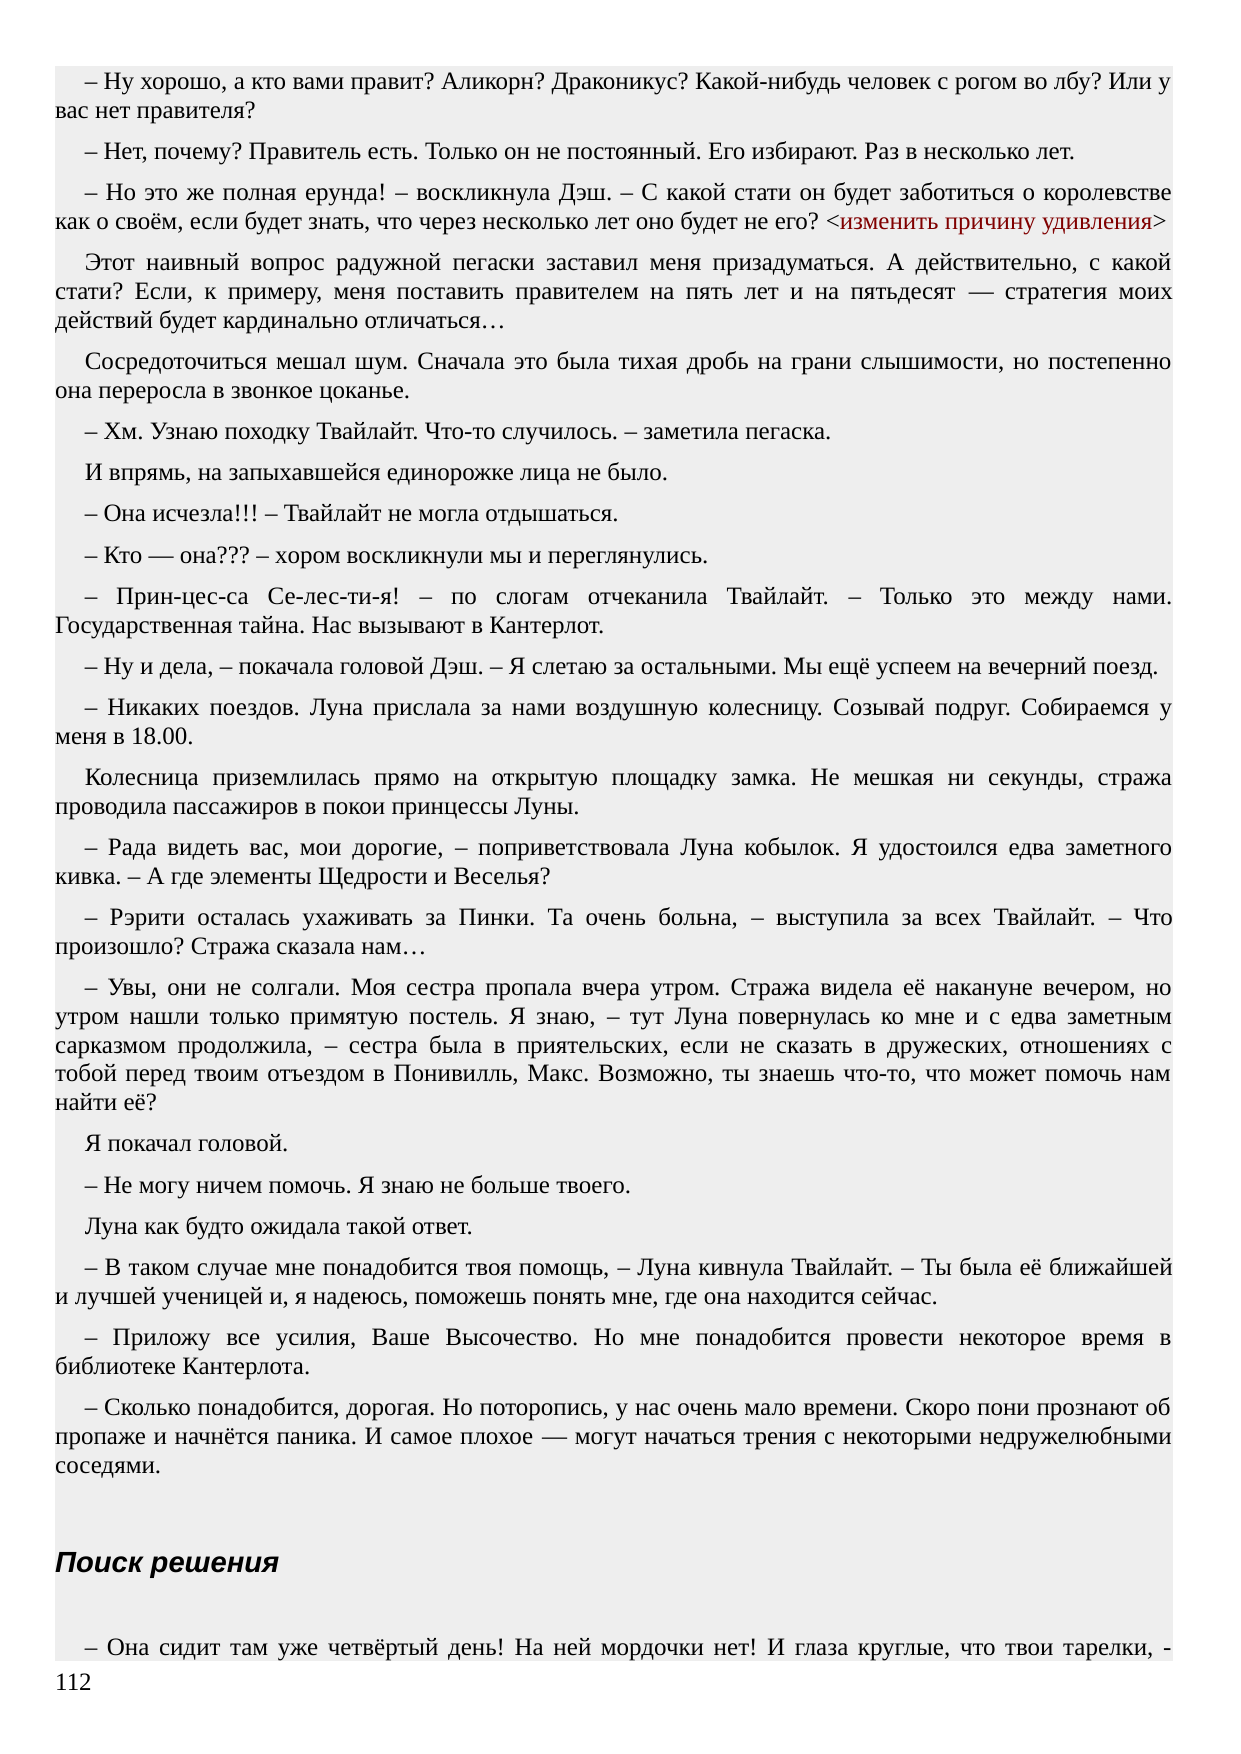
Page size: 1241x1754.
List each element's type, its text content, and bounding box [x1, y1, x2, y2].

text И впрямь, на запыхавшейся единорожке лица не было. [55, 457, 1173, 486]
text Я покачал головой. [55, 1128, 1173, 1157]
text – Прин-цес-са Се-лес-ти-я! – по слогам отчеканила Твайлайт. – Только это между нами. Государственная тайна. Нас вызывают в Кантерлот. [55, 581, 1173, 638]
text Колесница приземлилась прямо на открытую площадку замка. Не мешкая ни секунды, стража проводила пассажиров в покои принцессы Луны. [55, 762, 1173, 820]
text – Не могу ничем помочь. Я знаю не больше твоего. [55, 1170, 1173, 1198]
text – Увы, они не солгали. Моя сестра пропала вчера утром. Стража видела её накануне вечером, но утром нашли только примятую постель. Я знаю, – тут Луна повернулась ко мне и с едва заметным сарказмом продолжила, – сестра была в приятельских, если не сказать в дружеских, отношениях с тобой перед твоим отъездом в Понивилль, Макс. Возможно, ты знаешь что-то, что может помочь нам найти её? [55, 972, 1173, 1116]
text – Рада видеть вас, мои дорогие, – поприветствовала Луна кобылок. Я удостоился едва заметного кивка. – А где элементы Щедрости и Веселья? [55, 832, 1173, 890]
text – Сколько понадобится, дорогая. Но поторопись, у нас очень мало времени. Скоро пони прознают об пропаже и начнётся паника. И самое плохое — могут начаться трения с некоторыми недружелюбными соседями. [55, 1392, 1173, 1478]
text – Но это же полная ерунда! – воскликнула Дэш. – С какой стати он будет заботиться о королевстве как о своём, если будет знать, что через несколько лет оно будет не его? <изменить причину удивления> [55, 177, 1173, 235]
text – Никаких поездов. Луна прислала за нами воздушную колесницу. Созывай подруг. Собираемся у меня в 18.00. [55, 692, 1173, 750]
text – Ну хорошо, а кто вами правит? Аликорн? Драконикус? Какой-нибудь человек с рогом во лбу? Или у вас нет правителя? [55, 66, 1173, 123]
text Луна как будто ожидала такой ответ. [55, 1211, 1173, 1240]
text – Приложу все усилия, Ваше Высочество. Но мне понадобится провести некоторое время в библиотеке Кантерлота. [55, 1322, 1173, 1380]
text – Нет, почему? Правитель есть. Только он не постоянный. Его избирают. Раз в несколько лет. [55, 136, 1173, 165]
text – Кто — она??? – хором воскликнули мы и переглянулись. [55, 540, 1173, 568]
text – Хм. Узнаю походку Твайлайт. Что-то случилось. – заметила пегаска. [55, 416, 1173, 445]
text Этот наивный вопрос радужной пегаски заставил меня призадуматься. А действительно, с какой стати? Если, к примеру, меня поставить правителем на пять лет и на пятьдесят — стратегия моих действий будет кардинально отличаться… [55, 247, 1173, 333]
text – В таком случае мне понадобится твоя помощь, – Луна кивнула Твайлайт. – Ты была её ближайшей и лучшей ученицей и, я надеюсь, поможешь понять мне, где она находится сейчас. [55, 1252, 1173, 1310]
text – Она сидит там уже четвёртый день! На ней мордочки нет! И глаза круглые, что твои тарелки, [55, 1632, 1173, 1661]
text Сосредоточиться мешал шум. Сначала это была тихая дробь на грани слышимости, но постепенно она переросла в звонкое цоканье. [55, 346, 1173, 403]
text – Рэрити осталась ухаживать за Пинки. Та очень больна, – выступила за всех Твайлайт. – Что произошло? Стража сказала нам… [55, 902, 1173, 960]
subtitle Поиск решения [55, 1545, 1173, 1578]
text – Она исчезла!!! – Твайлайт не могла отдышаться. [55, 498, 1173, 527]
text – Ну и дела, – покачала головой Дэш. – Я слетаю за остальными. Мы ещё успеем на вечерний поезд. [55, 651, 1173, 680]
